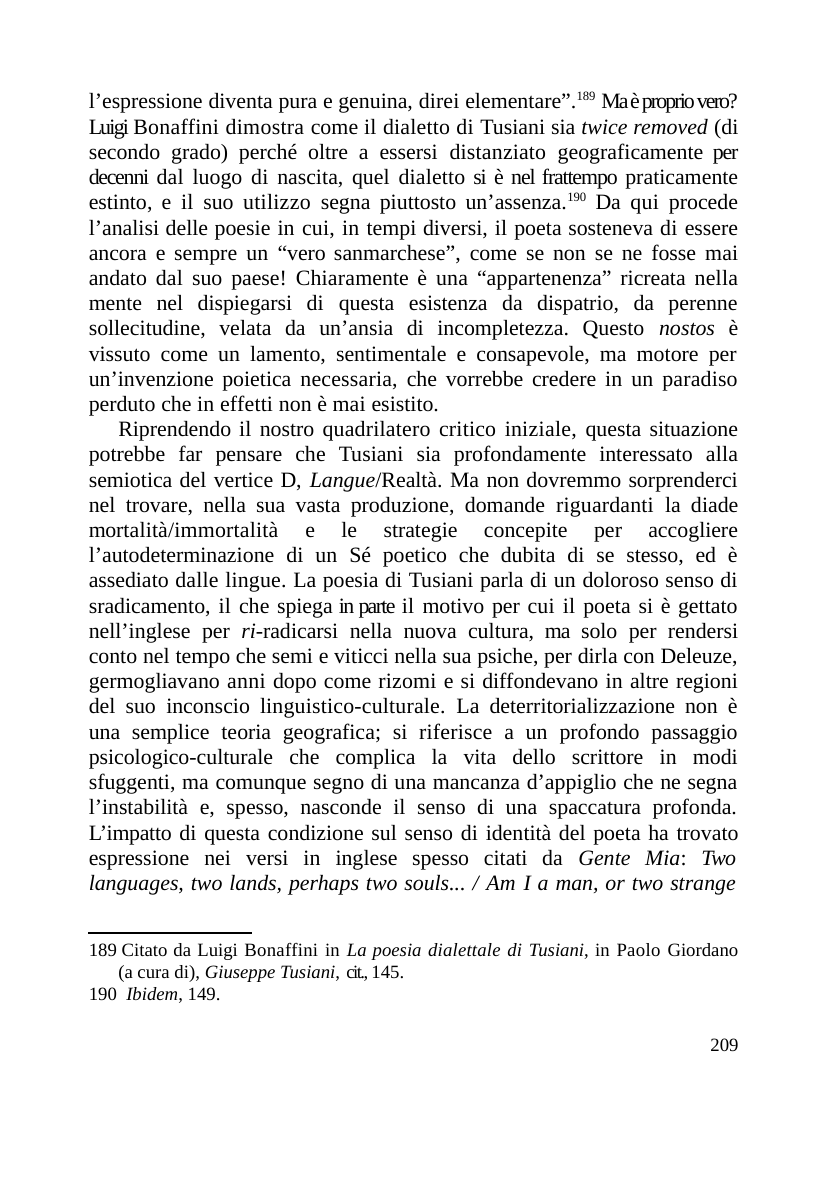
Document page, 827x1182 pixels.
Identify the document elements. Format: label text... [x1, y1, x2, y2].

text l’espressione diventa pura e genuina, direi elementare”. Ma è proprio vero? Luigi Bonaffini dimostra come il dialetto di Tusiani sia twice removed (di secondo grado) perché oltre a essersi distanziato geograficamente per decenni dal luogo di nascita, quel dialetto si è nel frattempo praticamente estinto, e il suo utilizzo segna piuttosto un’assenza. Da qui procede l’analisi delle poesie in cui, in tempi diversi, il poeta sosteneva di essere ancora e sempre un “vero sanmarchese”, come se non se ne fosse mai andato dal suo paese! Chiaramente è una “appartenenza” ricreata nella mente nel dispiegarsi di questa esistenza da dispatrio, da perenne sollecitudine, velata da un’ansia di incompletezza. Questo nostos è vissuto come un lamento, sentimentale e consapevole, ma motore per un’invenzione poietica necessaria, che vorrebbe credere in un paradiso perduto che in effetti non è mai esistito. [88, 88, 738, 416]
text Citato da Luigi Bonaffini in La poesia dialettale di Tusiani, in Paolo Giordano (a cura di), Giuseppe Tusiani, cit., 145. [88, 939, 738, 982]
text Riprendendo il nostro quadrilatero critico iniziale, questa situazione potrebbe far pensare che Tusiani sia profondamente interessato alla semiotica del vertice D, Langue/Realtà. Ma non dovremmo sorprenderci nel trovare, nella sua vasta produzione, domande riguardanti la diade mortalità/immortalità e le strategie concepite per accogliere l’autodeterminazione di un Sé poetico che dubita di se stesso, ed è assediato dalle lingue. La poesia di Tusiani parla di un doloroso senso di sradicamento, il che spiega in parte il motivo per cui il poeta si è gettato nell’inglese per ri-radicarsi nella nuova cultura, ma solo per rendersi conto nel tempo che semi e viticci nella sua psiche, per dirla con Deleuze, germogliavano anni dopo come rizomi e si diffondevano in altre regioni del suo inconscio linguistico-culturale. La deterritorializzazione non è una semplice teoria geografica; si riferisce a un profondo passaggio psicologico-culturale che complica la vita dello scrittore in modi sfuggenti, ma comunque segno di una mancanza d’appiglio che ne segna l’instabilità e, spesso, nasconde il senso di una spaccatura profonda. L’impatto di questa condizione sul senso di identità del poeta ha trovato espressione nei versi in inglese spesso citati da Gente Mia: Two languages, two lands, perhaps two souls... / Am I a man, or two strange [88, 416, 738, 895]
text Ibidem, 149. [88, 982, 738, 1004]
